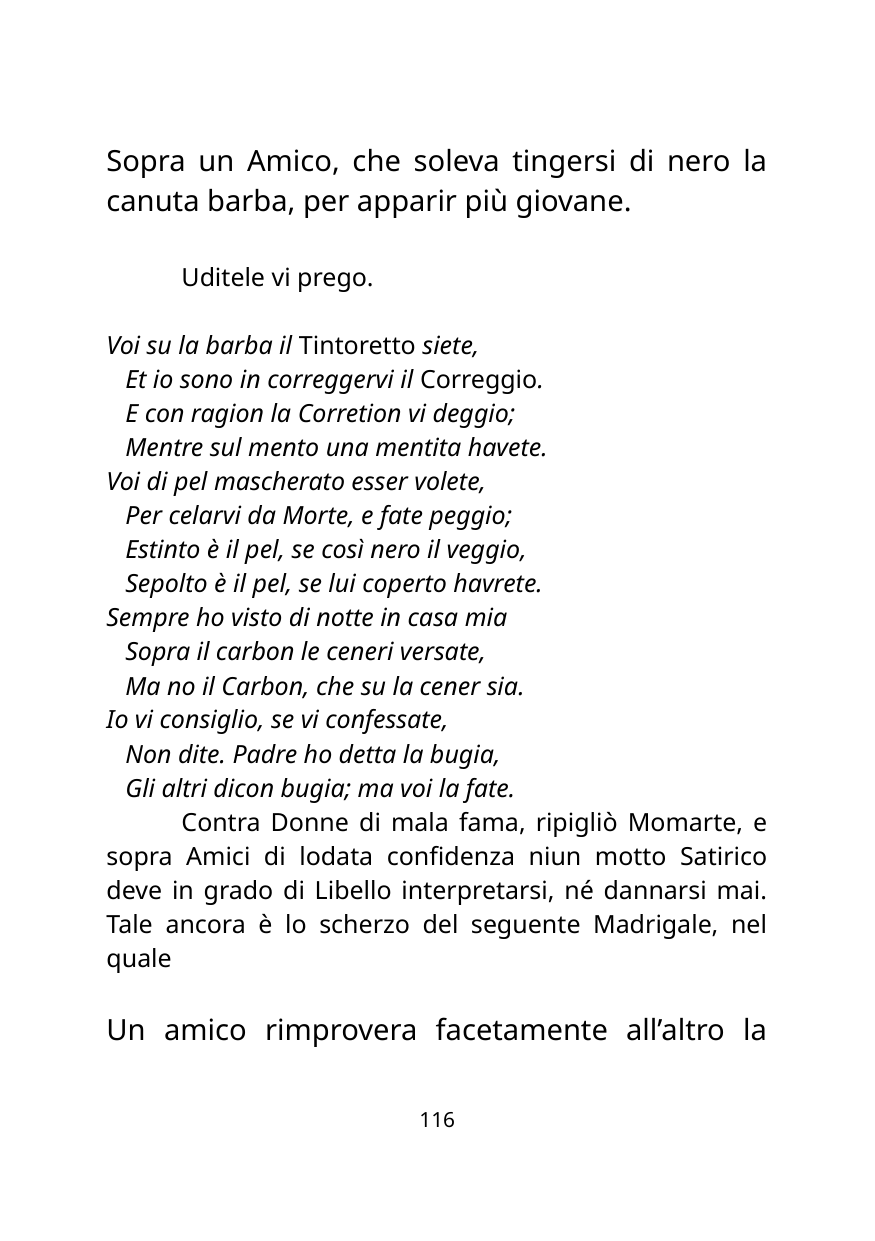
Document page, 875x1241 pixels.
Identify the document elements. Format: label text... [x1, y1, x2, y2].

text Sempre ho visto di notte in casa mia [106, 600, 768, 634]
text Contra Donne di mala fama, ripigliò Momarte, e sopra Amici di lodata confidenza niun motto Satirico deve in grado di Libello interpretarsi, né dannarsi mai. Tale ancora è lo scherzo del seguente Madrigale, nel quale [106, 804, 768, 975]
text Un amico rimprovera facetamente all’altro la [106, 1009, 768, 1048]
text Sopra il carbon le ceneri versate, [125, 634, 768, 668]
text Per celarvi da Morte, e fate peggio; [125, 498, 768, 532]
text Voi su la barba il Tintoretto siete, [106, 327, 768, 362]
text Io vi consiglio, se vi confessate, [106, 702, 768, 736]
text Sepolto è il pel, se lui coperto havrete. [125, 566, 768, 600]
text Et io sono in correggervi il Correggio. [125, 362, 768, 396]
text Non dite. Padre ho detta la bugia, [125, 736, 768, 770]
text Sopra un Amico, che soleva tingersi di nero la canuta barba, per apparir più giovane. [106, 140, 768, 220]
text Uditele vi prego. [106, 259, 768, 293]
text E con ragion la Corretion vi deggio; [125, 396, 768, 430]
text Ma no il Carbon, che su la cener sia. [125, 668, 768, 702]
text Gli altri dicon bugia; ma voi la fate. [125, 770, 768, 804]
text Estinto è il pel, se così nero il veggio, [125, 532, 768, 566]
text Mentre sul mento una mentita havete. [125, 430, 768, 464]
text Voi di pel mascherato esser volete, [106, 464, 768, 498]
